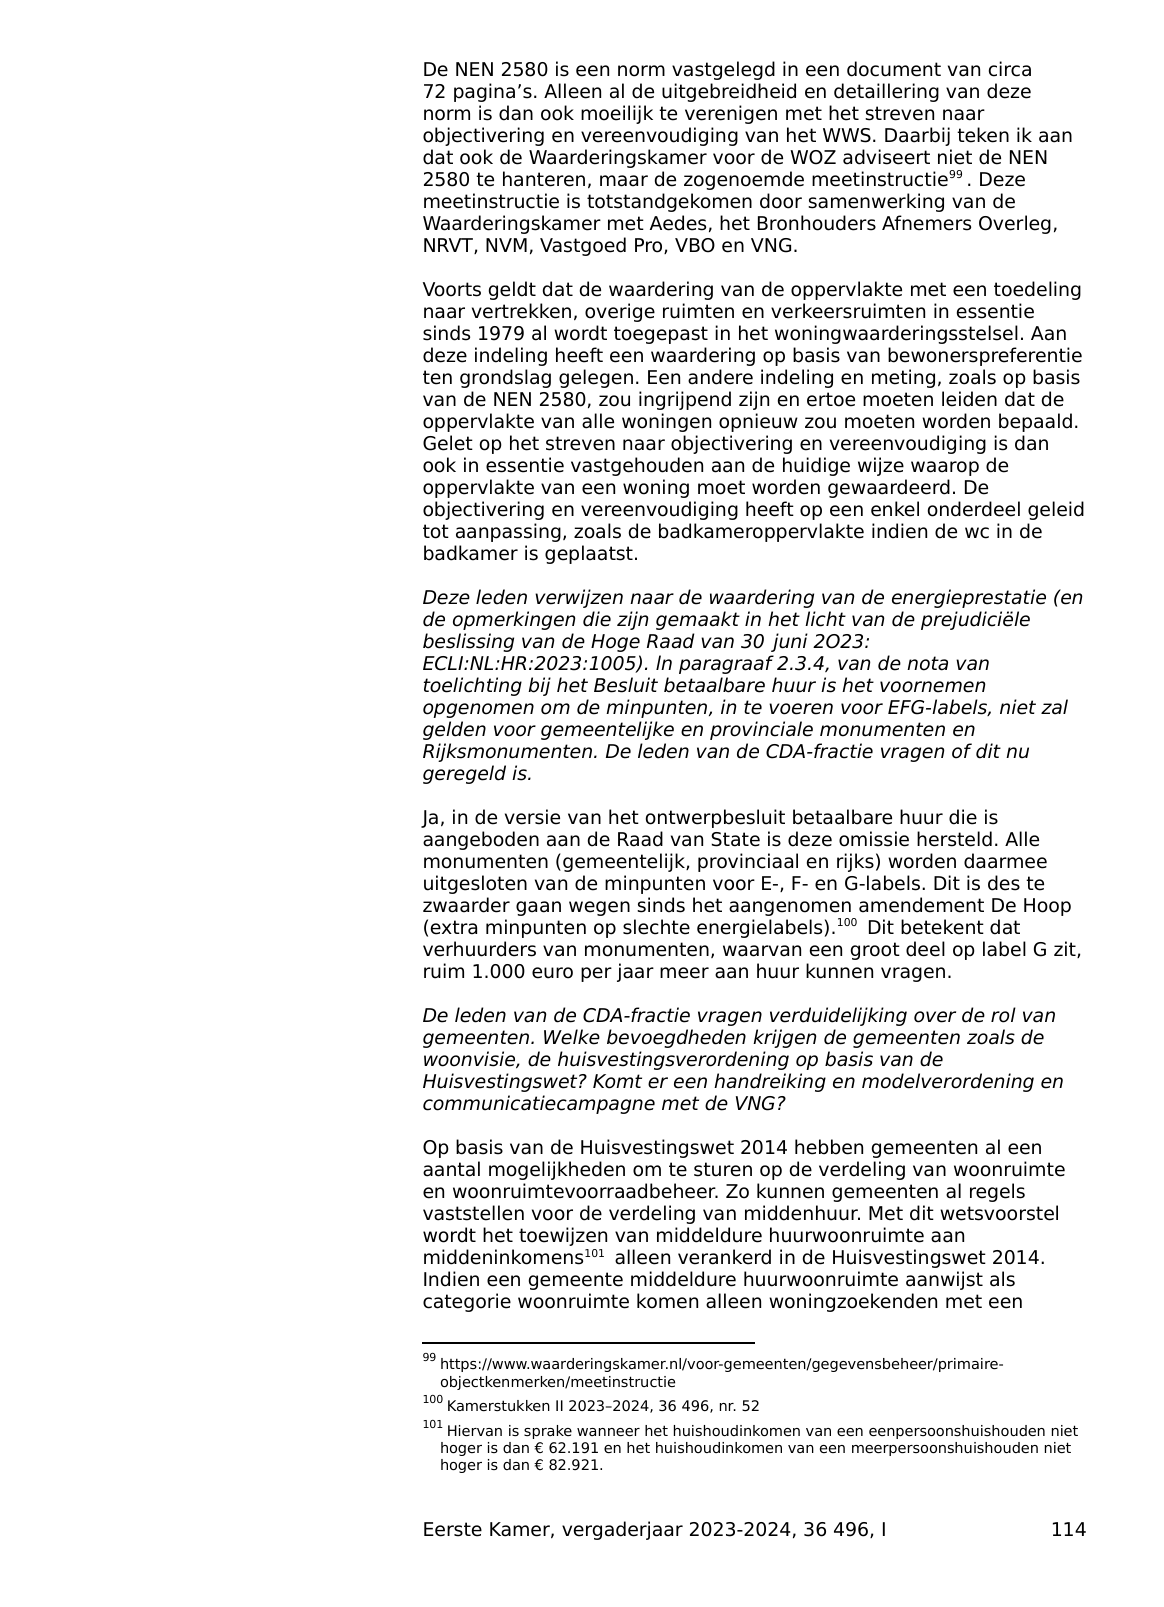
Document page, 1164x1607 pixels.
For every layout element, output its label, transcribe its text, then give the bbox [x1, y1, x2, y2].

text De leden van de CDA-fractie vragen verduidelijking over de rol van gemeenten. Welke bevoegdheden krijgen de gemeenten zoals de woonvisie, de huisvestingsverordening op basis van de Huisvestingswet? Komt er een handreiking en modelverordening en communicatiecampagne met de VNG? [422, 1005, 1087, 1115]
text De NEN 2580 is een norm vastgelegd in een document van circa 72 pagina’s. Alleen al de uitgebreidheid en detaillering van deze norm is dan ook moeilijk te verenigen met het streven naar objectivering en vereenvoudiging van het WWS. Daarbij teken ik aan dat ook de Waarderingskamer voor de WOZ adviseert niet de NEN 2580 te hanteren, maar de zogenoemde meetinstructie. Deze meetinstructie is totstandgekomen door samenwerking van de Waarderingskamer met Aedes, het Bronhouders Afnemers Overleg, NRVT, NVM, Vastgoed Pro, VBO en VNG. [422, 59, 1087, 257]
text Deze leden verwijzen naar de waardering van de energieprestatie (en de opmerkingen die zijn gemaakt in het licht van de prejudiciële beslissing van de Hoge Raad van 30 juni 2O23: ECLI:NL:HR:2023:1005). ln paragraaf 2.3.4, van de nota van toelichting bij het Besluit betaalbare huur is het voornemen opgenomen om de minpunten, in te voeren voor EFG-labels, niet zal gelden voor gemeentelijke en provinciale monumenten en Rijksmonumenten. De leden van de CDA-fractie vragen of dit nu geregeld is. [422, 587, 1087, 785]
text Hiervan is sprake wanneer het huishoudinkomen van een eenpersoonshuishouden niet hoger is dan € 62.191 en het huishoudinkomen van een meerpersoonshuishouden niet hoger is dan € 82.921. [422, 1418, 1087, 1474]
text https://www.waarderingskamer.nl/voor-gemeenten/gegevensbeheer/primaire-objectkenmerken/meetinstructie [422, 1352, 1087, 1391]
text Op basis van de Huisvestingswet 2014 hebben gemeenten al een aantal mogelijkheden om te sturen op de verdeling van woonruimte en woonruimtevoorraadbeheer. Zo kunnen gemeenten al regels vaststellen voor de verdeling van middenhuur. Met dit wetsvoorstel wordt het toewijzen van middeldure huurwoonruimte aan middeninkomens alleen verankerd in de Huisvestingswet 2014. Indien een gemeente middeldure huurwoonruimte aanwijst als categorie woonruimte komen alleen woningzoekenden met een [422, 1137, 1087, 1313]
text Ja, in de versie van het ontwerpbesluit betaalbare huur die is aangeboden aan de Raad van State is deze omissie hersteld. Alle monumenten (gemeentelijk, provinciaal en rijks) worden daarmee uitgesloten van de minpunten voor E-, F- en G-labels. Dit is des te zwaarder gaan wegen sinds het aangenomen amendement De Hoop (extra minpunten op slechte energielabels). Dit betekent dat verhuurders van monumenten, waarvan een groot deel op label G zit, ruim 1.000 euro per jaar meer aan huur kunnen vragen. [422, 807, 1087, 983]
text Voorts geldt dat de waardering van de oppervlakte met een toedeling naar vertrekken, overige ruimten en verkeersruimten in essentie sinds 1979 al wordt toegepast in het woningwaarderingsstelsel. Aan deze indeling heeft een waardering op basis van bewonerspreferentie ten grondslag gelegen. Een andere indeling en meting, zoals op basis van de NEN 2580, zou ingrijpend zijn en ertoe moeten leiden dat de oppervlakte van alle woningen opnieuw zou moeten worden bepaald. Gelet op het streven naar objectivering en vereenvoudiging is dan ook in essentie vastgehouden aan de huidige wijze waarop de oppervlakte van een woning moet worden gewaardeerd. De objectivering en vereenvoudiging heeft op een enkel onderdeel geleid tot aanpassing, zoals de badkameroppervlakte indien de wc in de badkamer is geplaatst. [422, 279, 1087, 565]
text Kamerstukken II 2023–2024, 36 496, nr. 52 [422, 1393, 1087, 1416]
